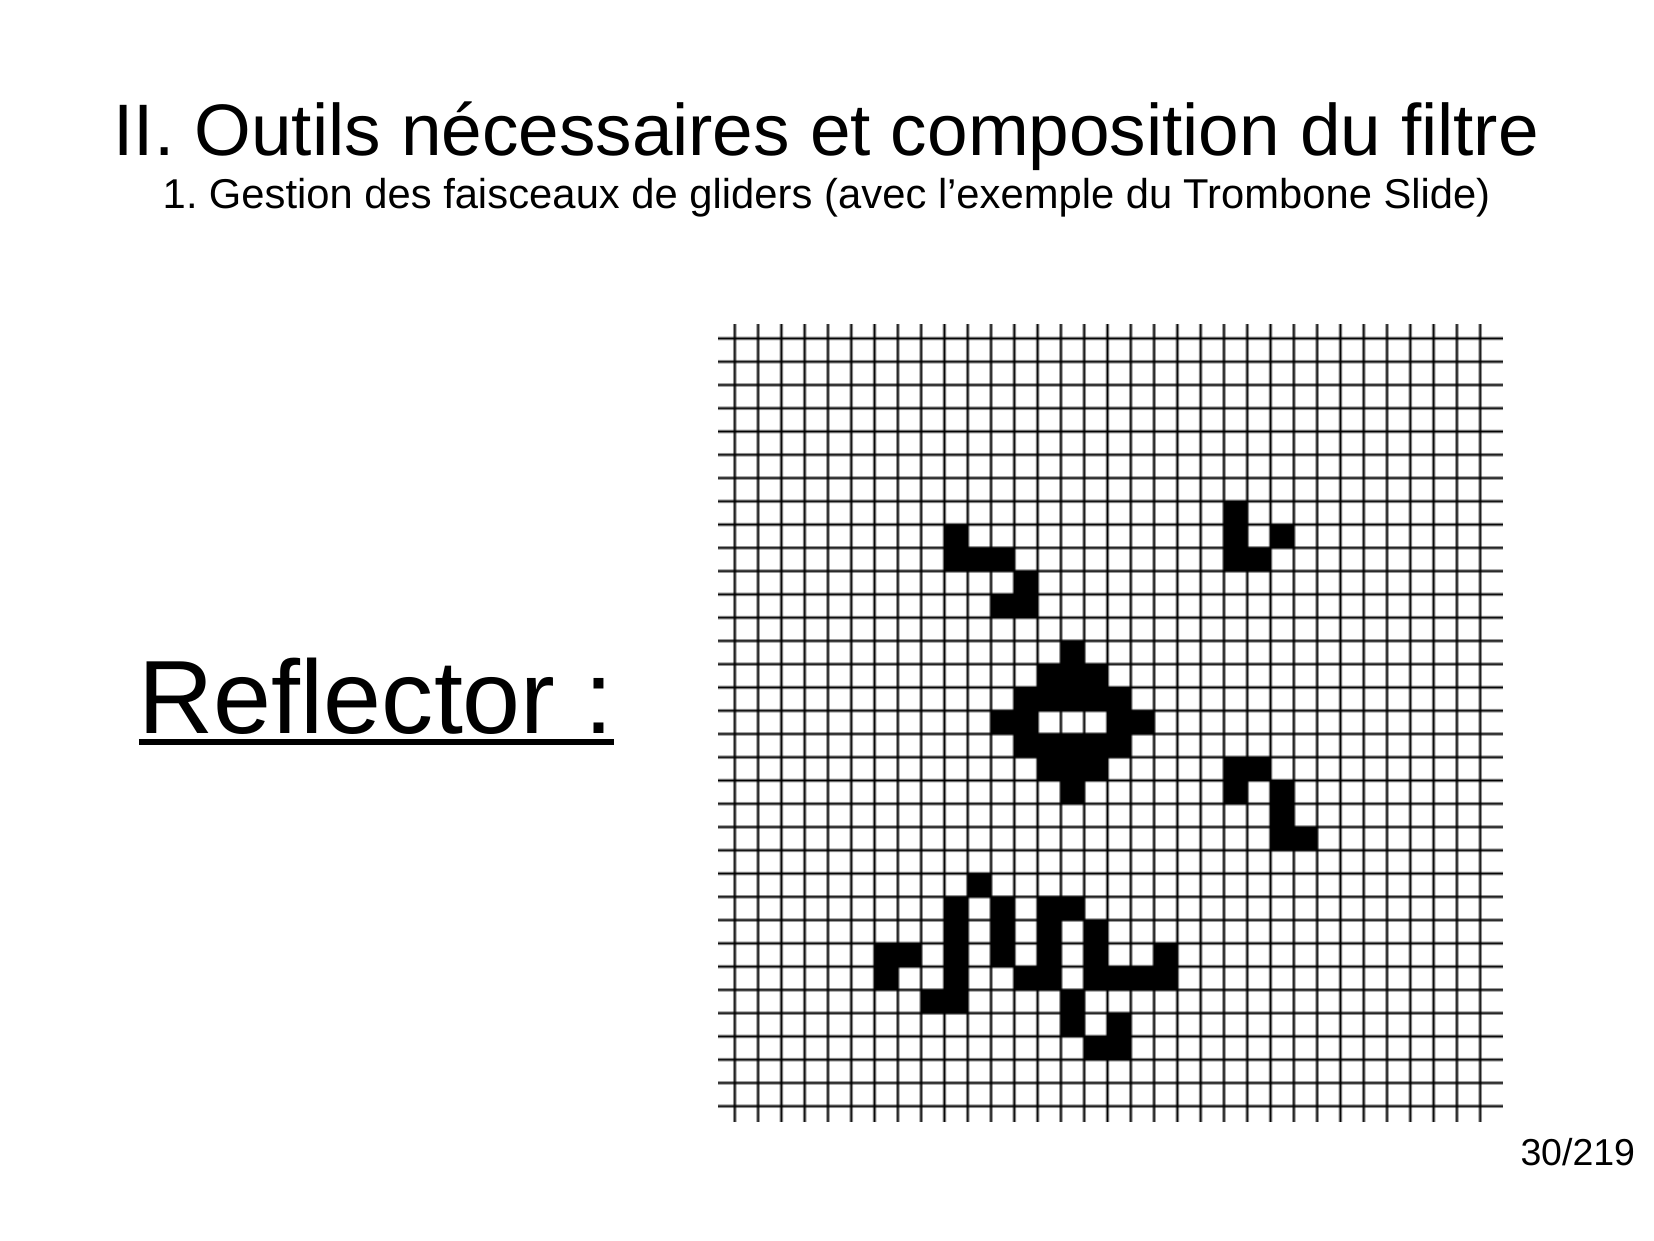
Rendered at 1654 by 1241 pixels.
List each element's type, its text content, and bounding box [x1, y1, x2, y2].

title II. Outils nécessaires et composition du filtre 1. Gestion des faisceaux de gliders (avec l’exemple du Trombone Slide) [0, 30, 1654, 276]
picture [718, 324, 1503, 1123]
text_box Reflector : [124, 631, 629, 763]
text_box <number>/219 [1505, 1124, 1654, 1182]
